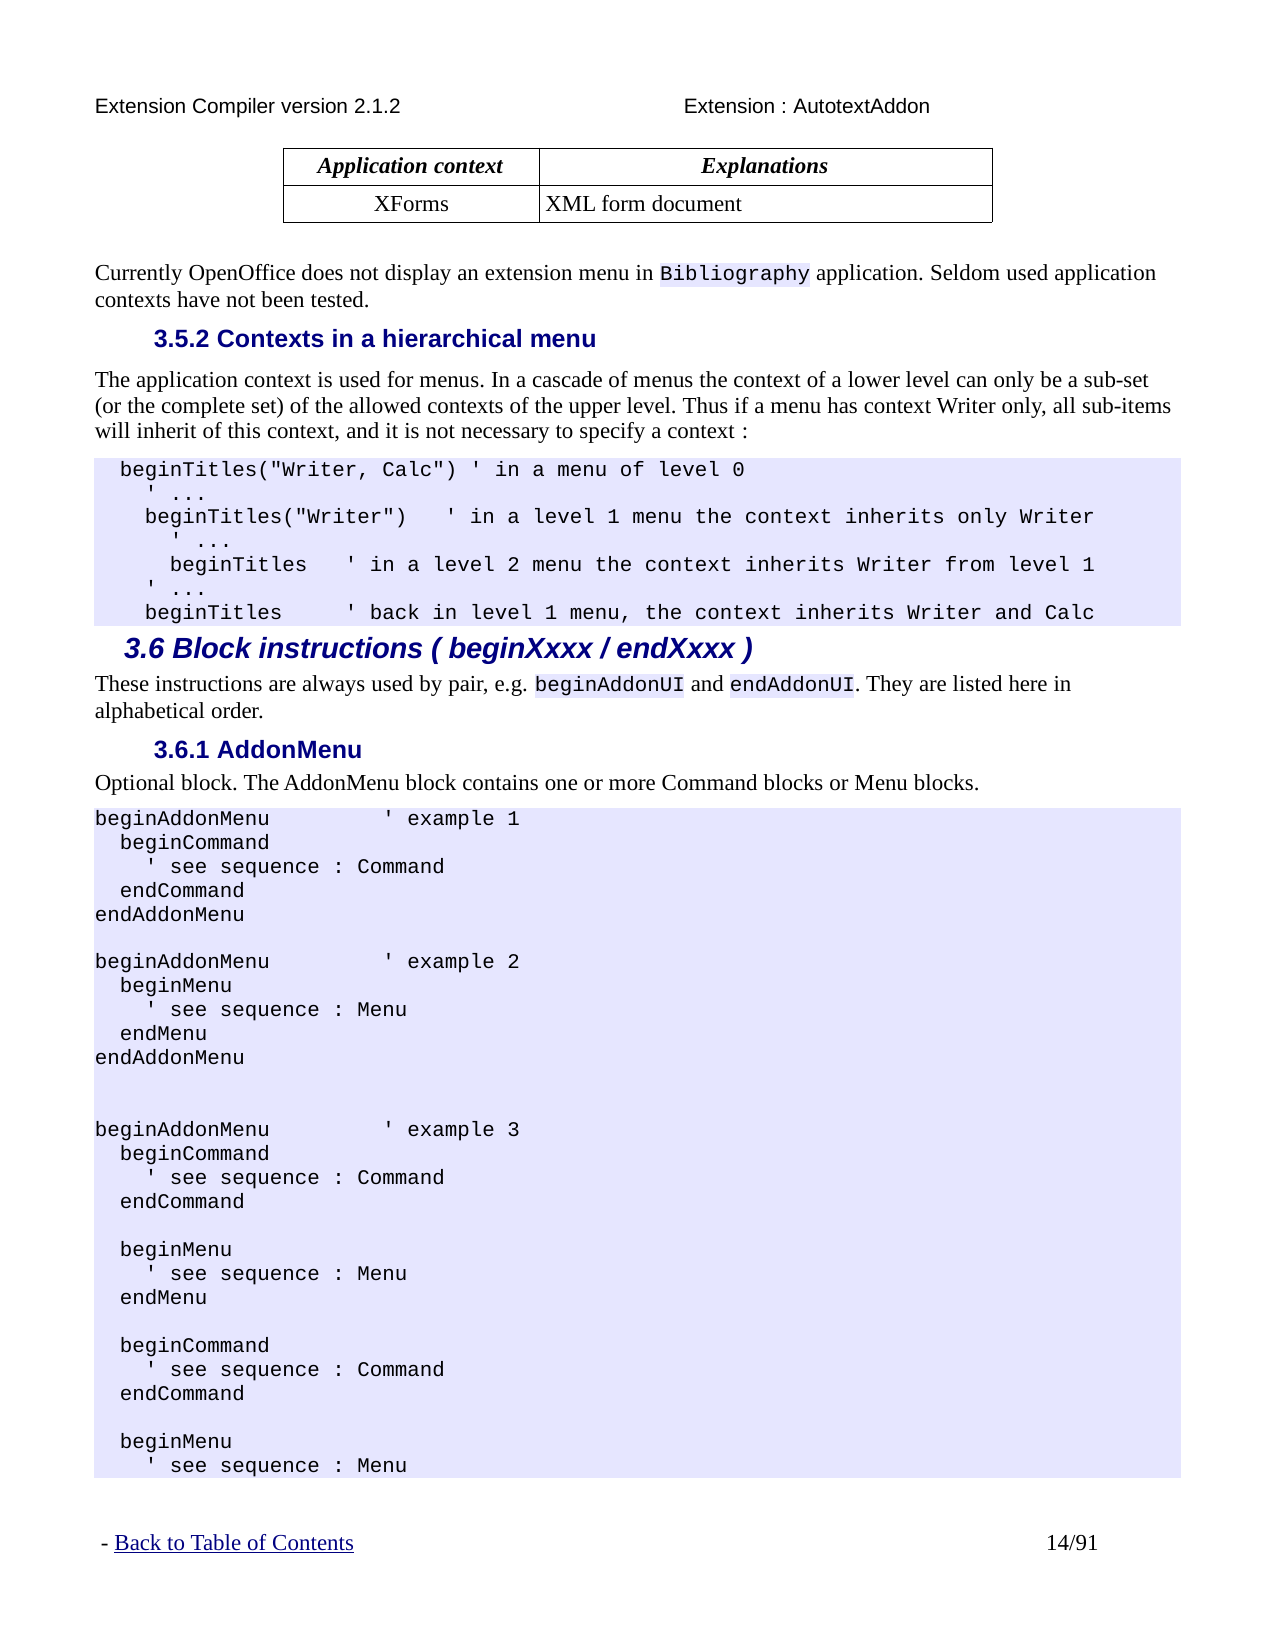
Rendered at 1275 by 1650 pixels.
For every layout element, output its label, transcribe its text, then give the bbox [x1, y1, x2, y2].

text endAddonMenu [94, 1047, 1181, 1071]
text ' see sequence : Command [94, 1167, 1181, 1191]
text ' ... [94, 530, 1181, 554]
text beginTitles("Writer") ' in a level 1 menu the context inherits only Writer [94, 506, 1181, 530]
text beginTitles ' back in level 1 menu, the context inherits Writer and Calc [94, 602, 1181, 626]
text Optional block. The AddonMenu block contains one or more Command blocks or Menu blocks. [94, 769, 1181, 795]
text Currently OpenOffice does not display an extension menu in Bibliography application. Seldom used application contexts have not been tested. [94, 260, 1181, 312]
text beginTitles("Writer, Calc") ' in a menu of level 0 [94, 458, 1181, 482]
text ' see sequence : Command [94, 1359, 1181, 1383]
text beginTitles ' in a level 2 menu the context inherits Writer from level 1 [94, 554, 1181, 578]
text endCommand [94, 1191, 1181, 1215]
text beginCommand [94, 1335, 1181, 1359]
text endCommand [94, 1383, 1181, 1407]
text beginMenu [94, 975, 1181, 999]
text beginMenu [94, 1239, 1181, 1263]
text beginAddonMenu ' example 1 [94, 808, 1181, 832]
text endCommand [94, 879, 1181, 903]
text ' see sequence : Command [94, 856, 1181, 879]
text beginAddonMenu ' example 3 [94, 1119, 1181, 1143]
subtitle Block instructions ( beginXxxx / endXxxx ) [124, 632, 1181, 665]
text ' ... [94, 578, 1181, 602]
table_cell XForms [284, 186, 539, 222]
text beginCommand [94, 1143, 1181, 1167]
table_header Explanations [540, 149, 992, 184]
text The application context is used for menus. In a cascade of menus the context of a lower level can only be a sub-set (or the complete set) of the allowed contexts of the upper level. Thus if a menu has context Writer only, all sub-items will inherit of this context, and it is not necessary to specify a context : [94, 367, 1181, 444]
text beginAddonMenu ' example 2 [94, 951, 1181, 975]
table_cell XML form document [540, 186, 992, 222]
text ' see sequence : Menu [94, 1454, 1181, 1478]
text endAddonMenu [94, 903, 1181, 927]
text ' see sequence : Menu [94, 999, 1181, 1023]
text ' ... [94, 482, 1181, 506]
text ' see sequence : Menu [94, 1263, 1181, 1287]
table_header Application context [284, 149, 539, 184]
text endMenu [94, 1023, 1181, 1047]
text These instructions are always used by pair, e.g. beginAddonUI and endAddonUI. They are listed here in alphabetical order. [94, 671, 1181, 723]
subtitle AddonMenu [153, 736, 1181, 764]
text beginMenu [94, 1431, 1181, 1454]
subtitle Contexts in a hierarchical menu [153, 325, 1181, 353]
text beginCommand [94, 832, 1181, 856]
text endMenu [94, 1287, 1181, 1311]
